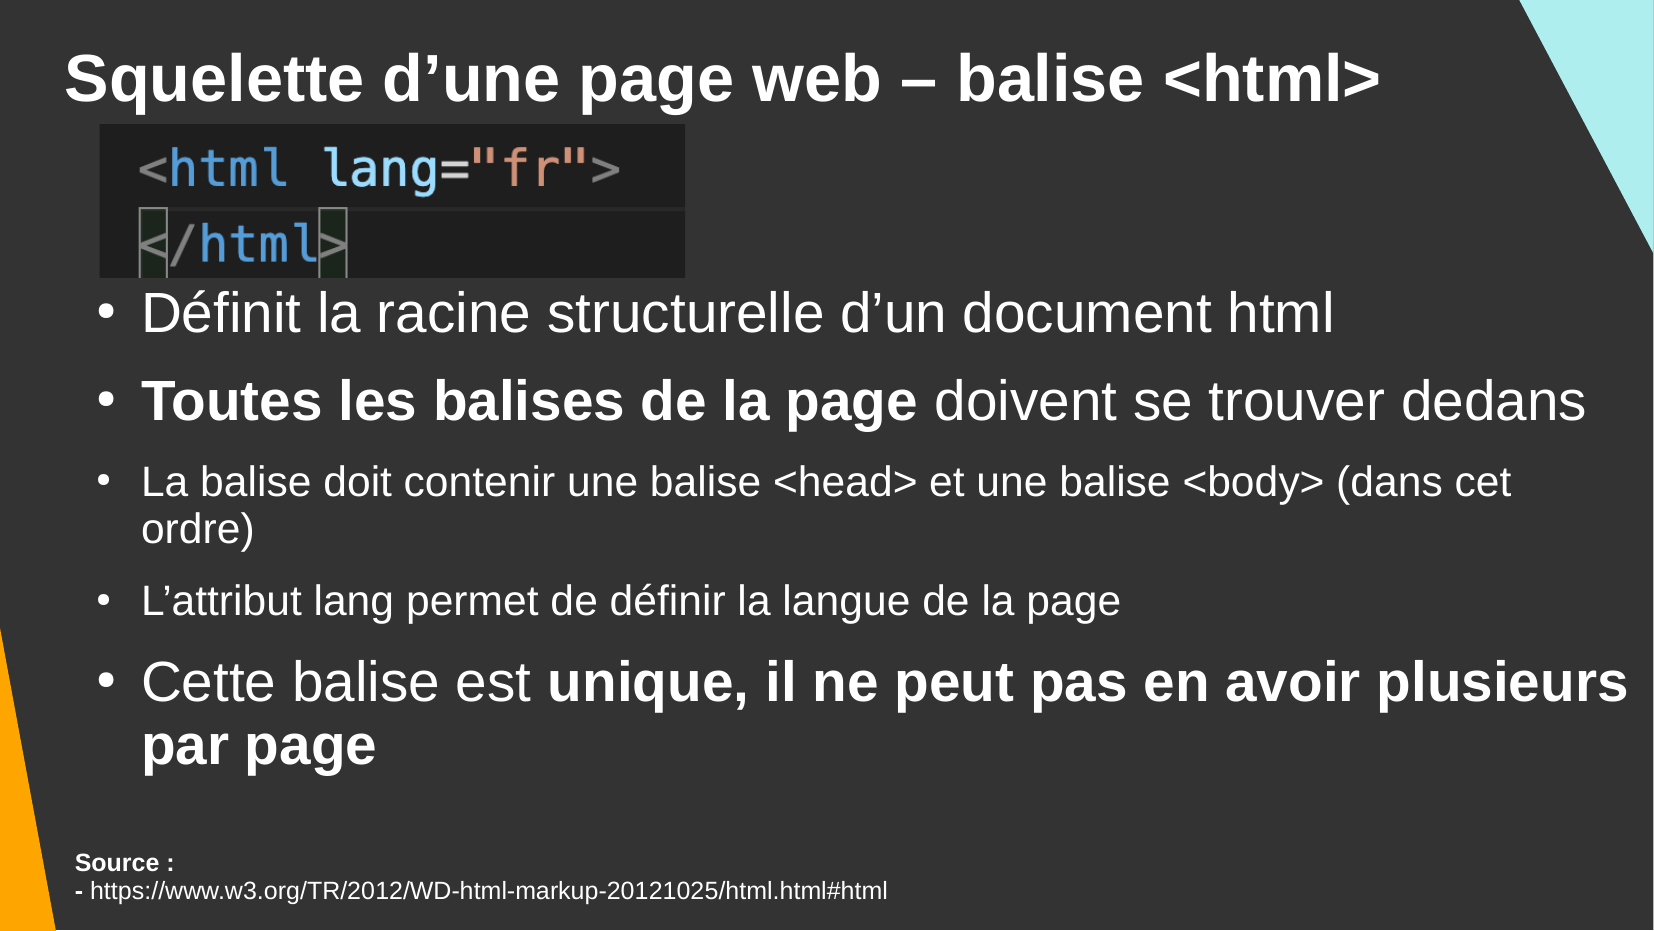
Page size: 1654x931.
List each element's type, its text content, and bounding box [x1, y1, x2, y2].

title Squelette d’une page web – balise <html> [64, 40, 1553, 125]
text_box Source : - https://www.w3.org/TR/2012/WD-html-markup-20121025/html.html#html [59, 841, 1546, 931]
list Définit la racine structurelle d’un document html Toutes les balises de la page doivent se trouver dedans La balise doit contenir une balise <head> et une balise <body> (dans cet ordre) L’attribut lang permet de définir la langue de la page Cette balise est unique, il ne peut pas en avoir plusieurs par page [80, 281, 1635, 780]
picture [99, 124, 686, 278]
text_box [0, 627, 56, 931]
text_box [1519, 0, 1654, 255]
